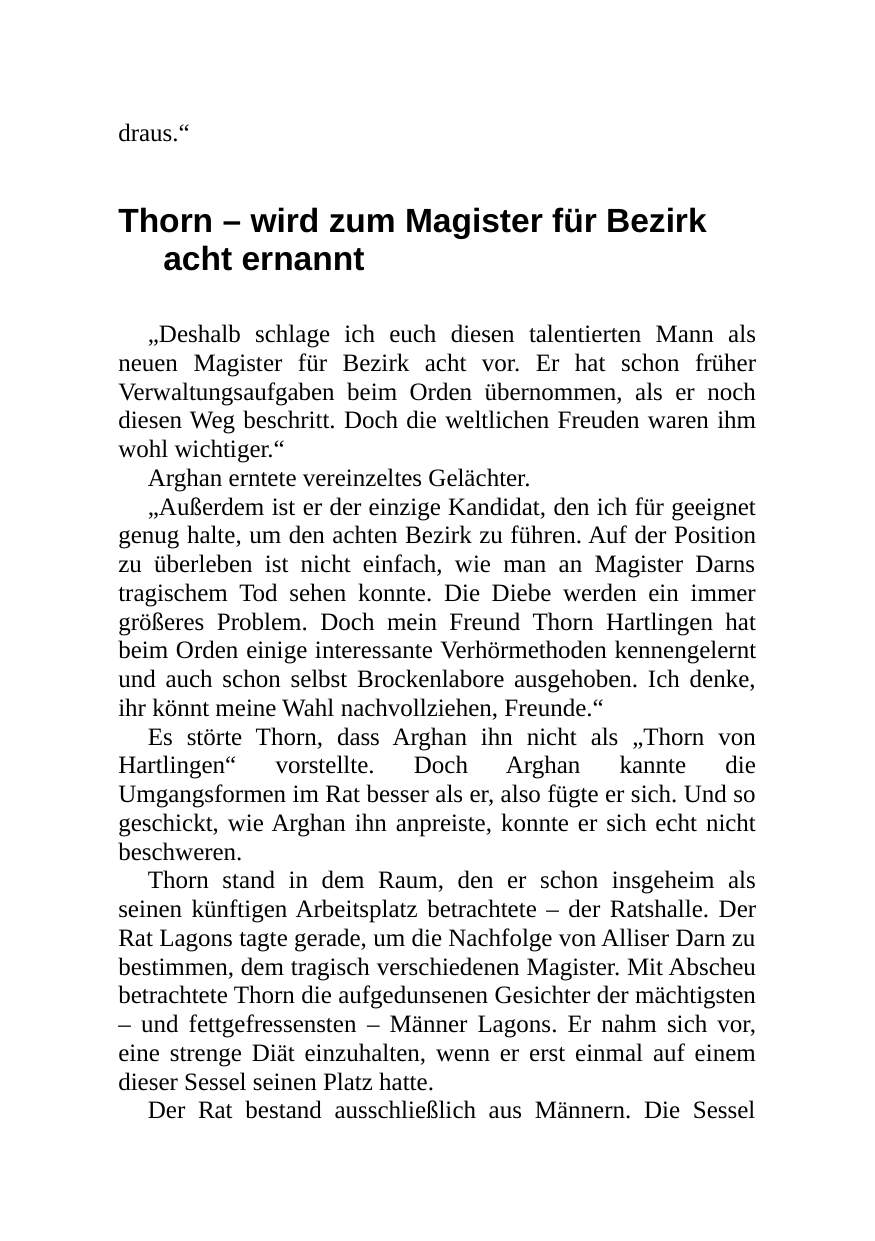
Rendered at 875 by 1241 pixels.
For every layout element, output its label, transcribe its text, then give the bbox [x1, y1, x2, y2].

text Es störte Thorn, dass Arghan ihn nicht als „Thorn von Hartlingen“ vorstellte. Doch Arghan kannte die Umgangsformen im Rat besser als er, also fügte er sich. Und so geschickt, wie Arghan ihn anpreiste, konnte er sich echt nicht beschweren. [118, 722, 756, 865]
text Thorn stand in dem Raum, den er schon insgeheim als seinen künftigen Arbeitsplatz betrachtete – der Ratshalle. Der Rat Lagons tagte gerade, um die Nachfolge von Alliser Darn zu bestimmen, dem tragisch verschiedenen Magister. Mit Abscheu betrachtete Thorn die aufgedunsenen Gesichter der mächtigsten – und fettgefressensten – Männer Lagons. Er nahm sich vor, eine strenge Diät einzuhalten, wenn er erst einmal auf einem dieser Sessel seinen Platz hatte. [118, 865, 756, 1095]
text „Außerdem ist er der einzige Kandidat, den ich für geeignet genug halte, um den achten Bezirk zu führen. Auf der Position zu überleben ist nicht einfach, wie man an Magister Darns tragischem Tod sehen konnte. Die Diebe werden ein immer größeres Problem. Doch mein Freund Thorn Hartlingen hat beim Orden einige interessante Verhörmethoden kennengelernt und auch schon selbst Brockenlabore ausgehoben. Ich denke, ihr könnt meine Wahl nachvollziehen, Freunde.“ [118, 492, 756, 722]
text Arghan erntete vereinzeltes Gelächter. [118, 463, 756, 492]
text „Deshalb schlage ich euch diesen talentierten Mann als neuen Magister für Bezirk acht vor. Er hat schon früher Verwaltungsaufgaben beim Orden übernommen, als er noch diesen Weg beschritt. Doch die weltlichen Freuden waren ihm wohl wichtiger.“ [118, 319, 756, 463]
text draus.“ [118, 118, 756, 147]
text Der Rat bestand ausschließlich aus Männern. Die Sessel [118, 1095, 756, 1124]
subtitle Thorn – wird zum Magister für Bezirk acht ernannt [118, 201, 756, 278]
